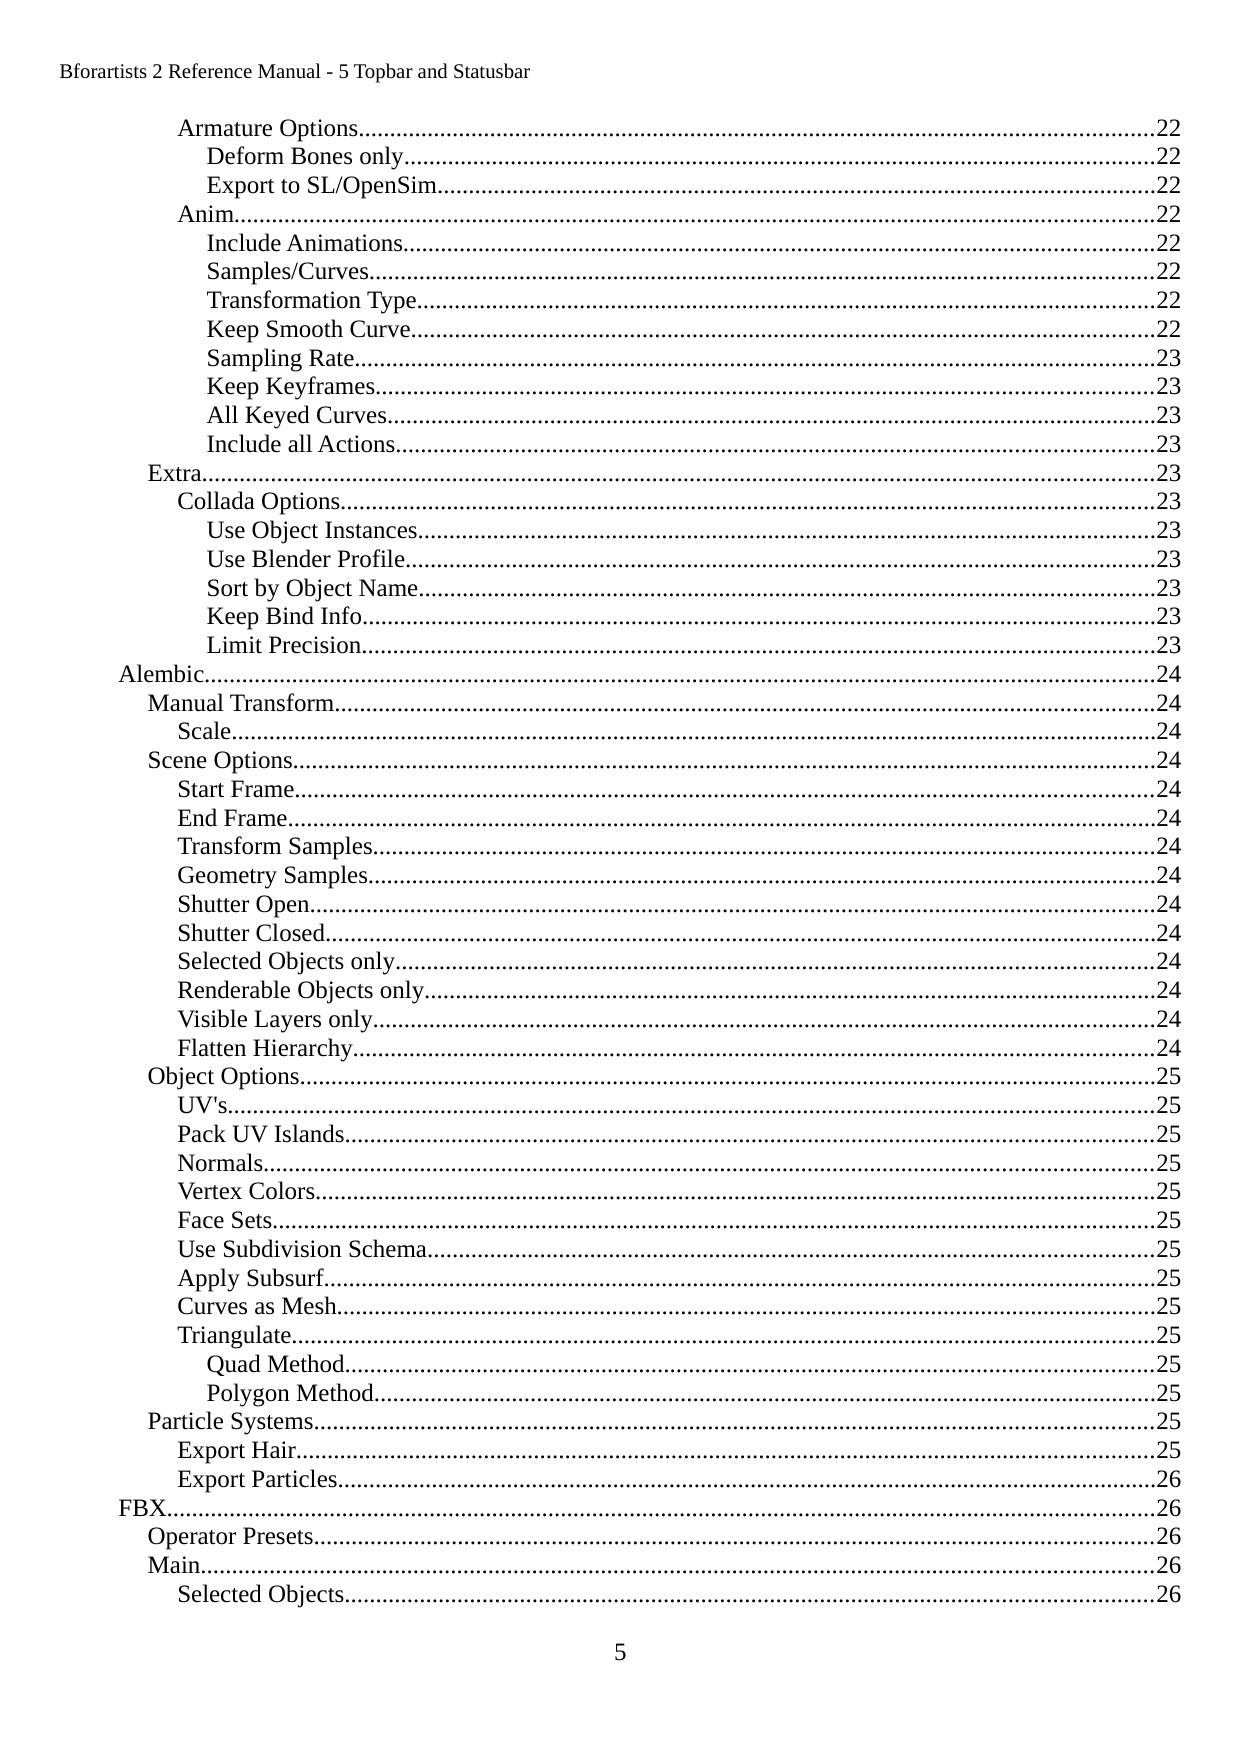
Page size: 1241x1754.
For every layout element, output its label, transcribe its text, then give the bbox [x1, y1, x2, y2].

text Deform Bones only 22 [206, 141, 1181, 170]
text Selected Objects only 24 [177, 946, 1181, 975]
text Scale 24 [177, 716, 1181, 745]
text Include all Actions 23 [206, 429, 1181, 458]
text Alembic 24 [118, 659, 1181, 688]
text Face Sets 25 [177, 1205, 1181, 1234]
text Quad Method 25 [206, 1349, 1181, 1378]
text Use Object Instances 23 [206, 515, 1181, 544]
text Operator Presets 26 [147, 1521, 1181, 1550]
text Shutter Open 24 [177, 889, 1181, 918]
text Use Blender Profile 23 [206, 544, 1181, 573]
text Flatten Hierarchy 24 [177, 1033, 1181, 1061]
text Manual Transform 24 [147, 688, 1181, 716]
text Start Frame 24 [177, 774, 1181, 803]
text End Frame 24 [177, 803, 1181, 831]
text Scene Options 24 [147, 745, 1181, 774]
text Pack UV Islands 25 [177, 1119, 1181, 1148]
text Samples/Curves 22 [206, 256, 1181, 285]
text Transform Samples 24 [177, 831, 1181, 860]
text Sort by Object Name 23 [206, 573, 1181, 601]
text Object Options 25 [147, 1061, 1181, 1090]
text Shutter Closed 24 [177, 918, 1181, 946]
text Selected Objects 26 [177, 1579, 1181, 1608]
text Visible Layers only 24 [177, 1004, 1181, 1033]
text Anim 22 [177, 199, 1181, 228]
text Limit Precision 23 [206, 630, 1181, 659]
text FBX 26 [118, 1493, 1181, 1521]
text UV's 25 [177, 1090, 1181, 1119]
text Polygon Method 25 [206, 1378, 1181, 1406]
text Keep Smooth Curve 22 [206, 314, 1181, 343]
text Sampling Rate 23 [206, 343, 1181, 371]
text Keep Bind Info 23 [206, 601, 1181, 630]
text Use Subdivision Schema 25 [177, 1234, 1181, 1263]
text Curves as Mesh 25 [177, 1291, 1181, 1320]
text Geometry Samples 24 [177, 860, 1181, 889]
text Include Animations 22 [206, 228, 1181, 256]
text Normals 25 [177, 1148, 1181, 1176]
text Armature Options 22 [177, 113, 1181, 141]
text All Keyed Curves 23 [206, 400, 1181, 429]
text Particle Systems 25 [147, 1406, 1181, 1435]
text Export Particles 26 [177, 1464, 1181, 1493]
text Renderable Objects only 24 [177, 975, 1181, 1004]
text Export to SL/OpenSim 22 [206, 170, 1181, 199]
text Vertex Colors 25 [177, 1176, 1181, 1205]
text Export Hair 25 [177, 1435, 1181, 1464]
text Triangulate 25 [177, 1320, 1181, 1349]
text Transformation Type 22 [206, 285, 1181, 314]
text Apply Subsurf 25 [177, 1263, 1181, 1291]
text Extra 23 [147, 458, 1181, 486]
text Keep Keyframes 23 [206, 371, 1181, 400]
text Collada Options 23 [177, 486, 1181, 515]
text Main 26 [147, 1550, 1181, 1579]
